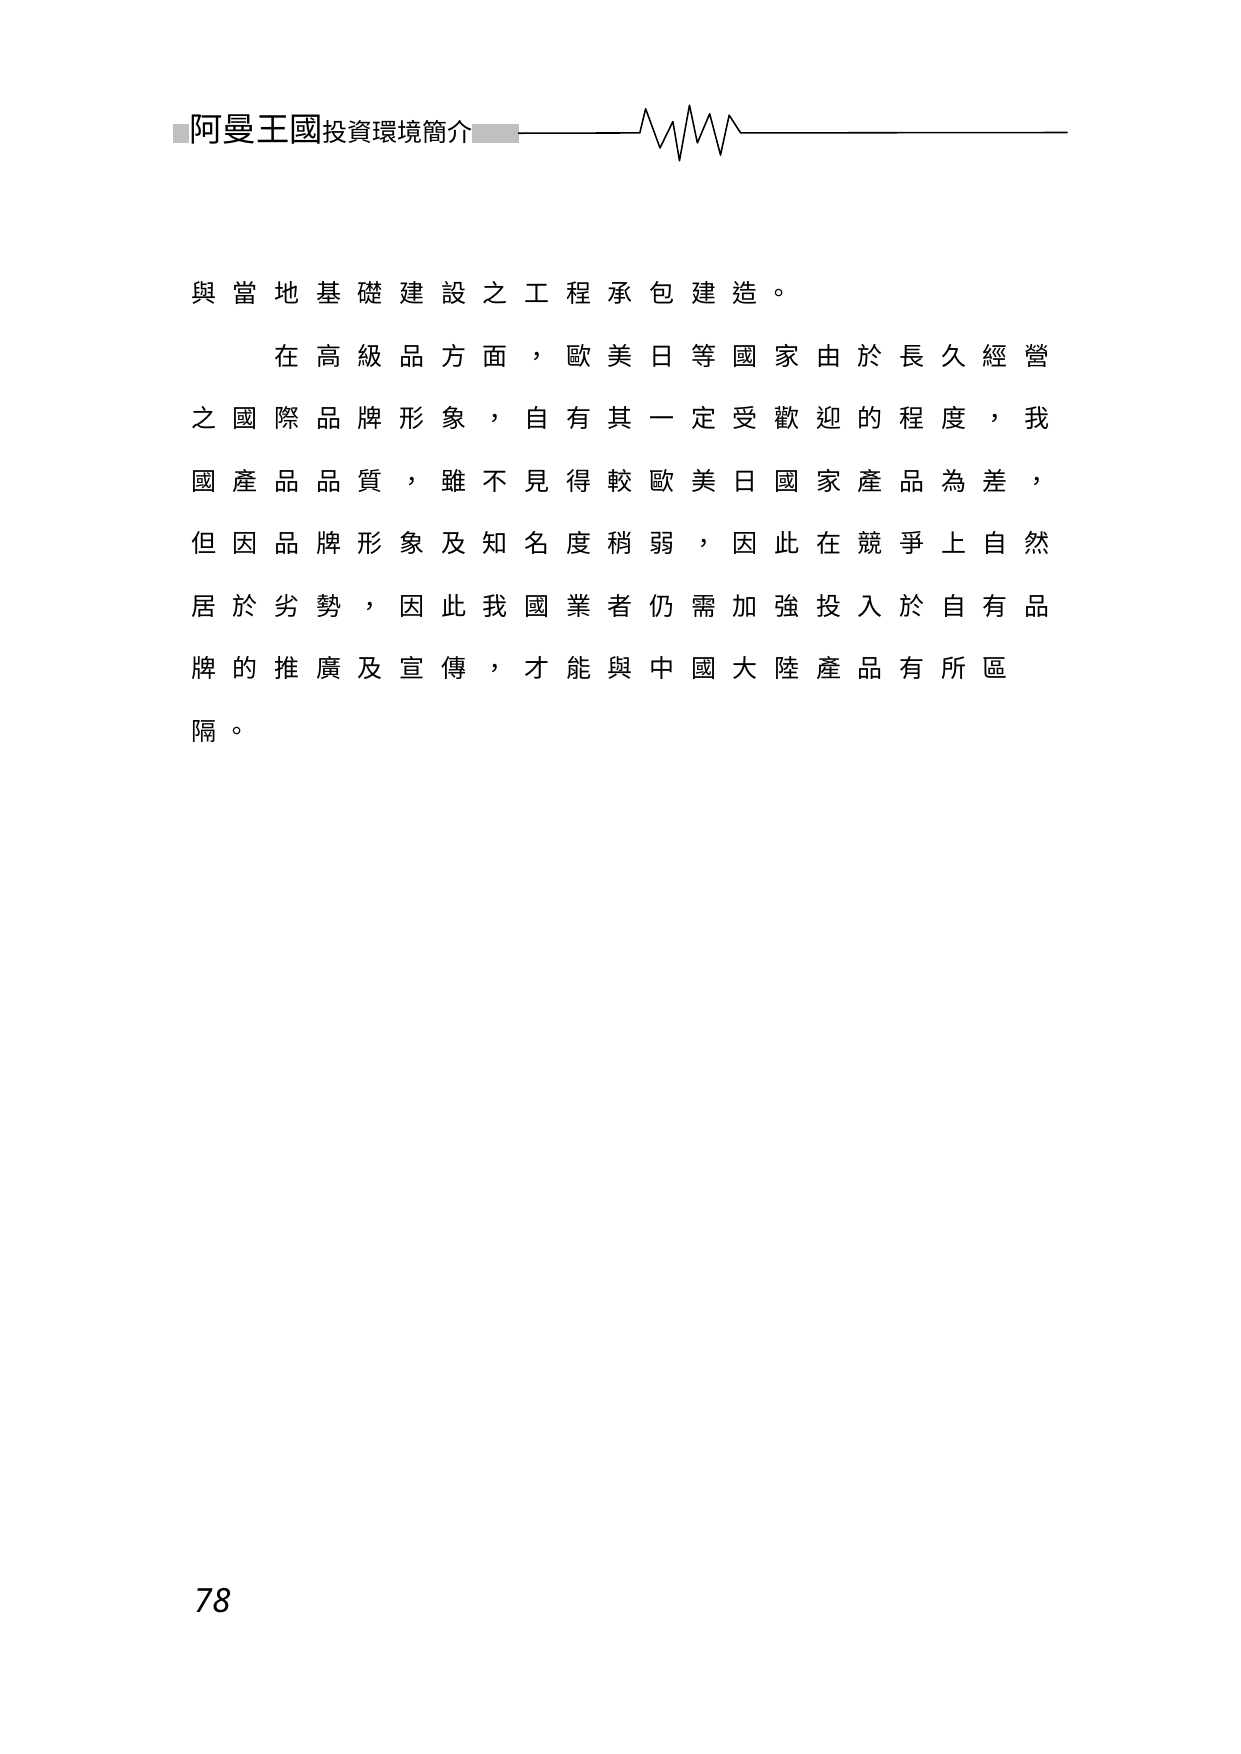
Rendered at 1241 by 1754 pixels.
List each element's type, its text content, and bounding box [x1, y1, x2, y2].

text 在高級品方面，歐美日等國家由於長久經營之國際品牌形象，自有其一定受歡迎的程度，我國產品品質，雖不見得較歐美日國家產品為差，但因品牌形象及知名度稍弱，因此在競爭上自然居於劣勢，因此我國業者仍需加強投入於自有品牌的推廣及宣傳，才能與中國大陸產品有所區隔。 [183, 313, 1058, 750]
text 與當地基礎建設之工程承包建造。 [183, 250, 1058, 313]
